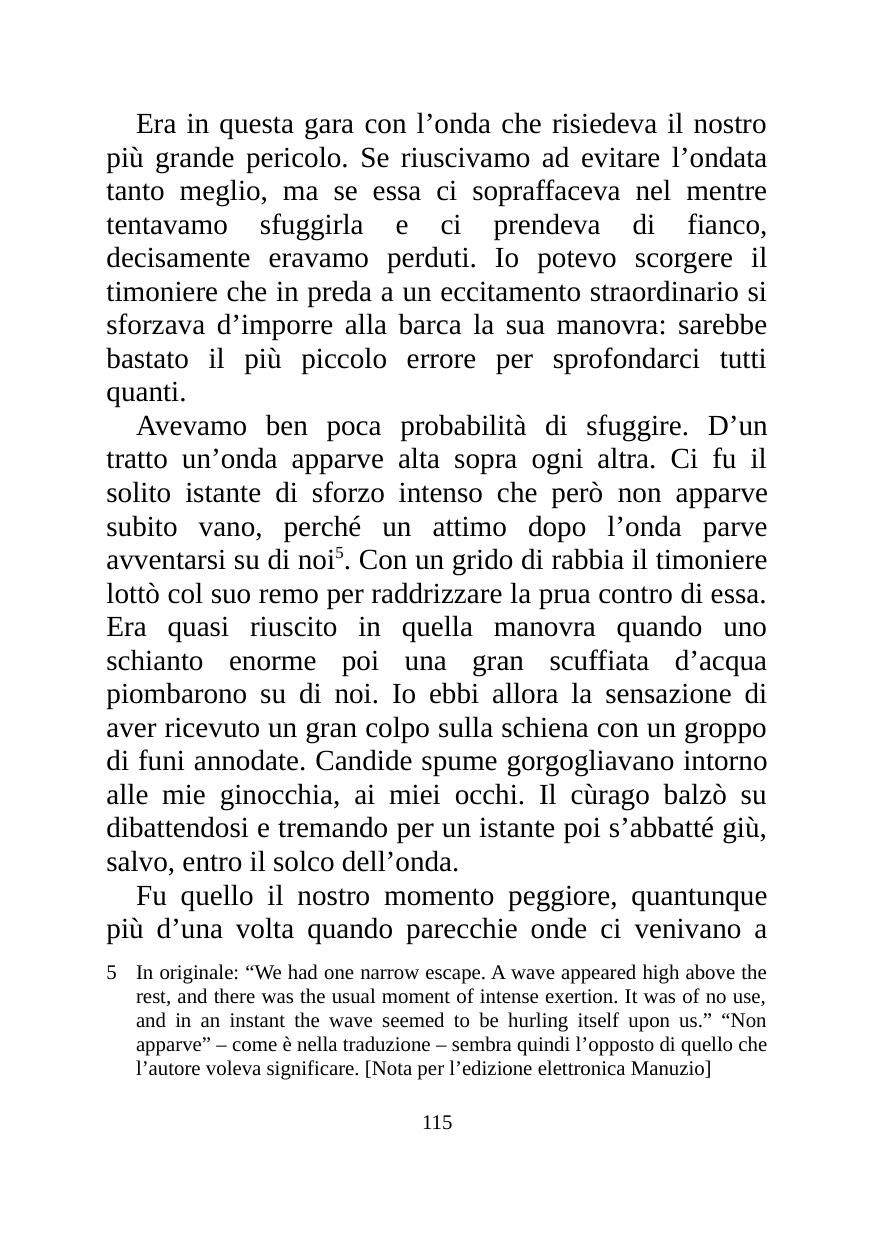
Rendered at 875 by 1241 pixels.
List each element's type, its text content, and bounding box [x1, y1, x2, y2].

text In originale: “We had one narrow escape. A wave appeared high above the rest, and there was the usual moment of intense exertion. It was of no use, and in an instant the wave seemed to be hurling itself upon us.” “Non apparve” – come è nella traduzione – sembra quindi l’opposto di quello che l’autore voleva significare. [Nota per l’edizione elettronica Manuzio] [106, 960, 768, 1080]
text Fu quello il nostro momento peggiore, quantunque più d’una volta quando parecchie onde ci venivano a [106, 878, 768, 945]
text Avevamo ben poca probabilità di sfuggire. D’un tratto un’onda apparve alta sopra ogni altra. Ci fu il solito istante di sforzo intenso che però non apparve subito vano, perché un attimo dopo l’onda parve avventarsi su di noi. Con un grido di rabbia il timoniere lottò col suo remo per raddrizzare la prua contro di essa. Era quasi riuscito in quella manovra quando uno schianto enorme poi una gran scuffiata d’acqua piombarono su di noi. Io ebbi allora la sensazione di aver ricevuto un gran colpo sulla schiena con un groppo di funi annodate. Candide spume gorgogliavano intorno alle mie ginocchia, ai miei occhi. Il cùrago balzò su dibattendosi e tremando per un istante poi s’abbatté giù, salvo, entro il solco dell’onda. [106, 408, 768, 878]
text Era in questa gara con l’onda che risiedeva il nostro più grande pericolo. Se riuscivamo ad evitare l’ondata tanto meglio, ma se essa ci sopraffaceva nel mentre tentavamo sfuggirla e ci prendeva di fianco, decisamente eravamo perduti. Io potevo scorgere il timoniere che in preda a un eccitamento straordinario si sforzava d’imporre alla barca la sua manovra: sarebbe bastato il più piccolo errore per sprofondarci tutti quanti. [106, 106, 768, 408]
